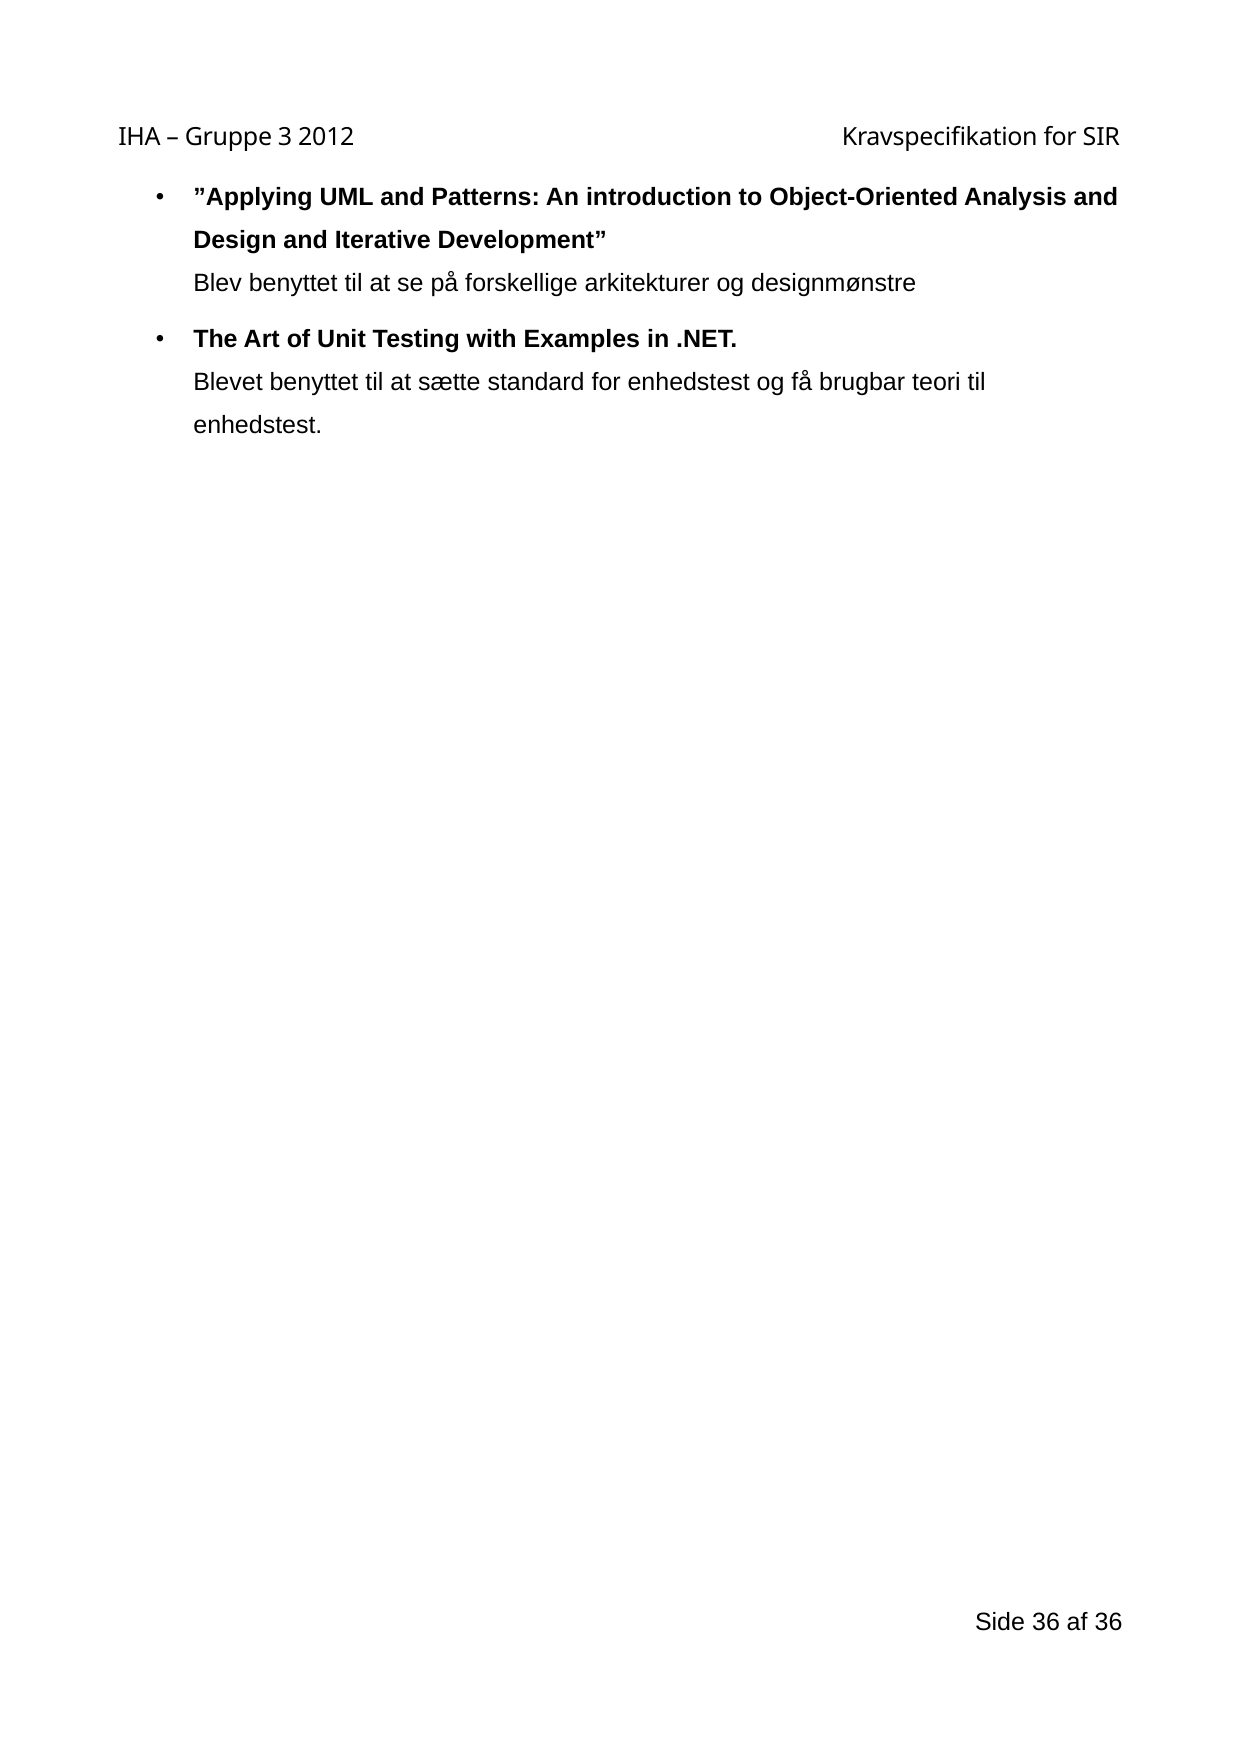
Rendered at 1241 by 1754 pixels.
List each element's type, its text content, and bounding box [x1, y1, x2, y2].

list The Art of Unit Testing with Examples in .NET. Blevet benyttet til at sætte standard for enhedstest og få brugbar teori til enhedstest. [156, 324, 1122, 439]
list ”Applying UML and Patterns: An introduction to Object-Oriented Analysis and Design and Iterative Development” Blev benyttet til at se på forskellige arkitekturer og designmønstre [156, 182, 1122, 297]
